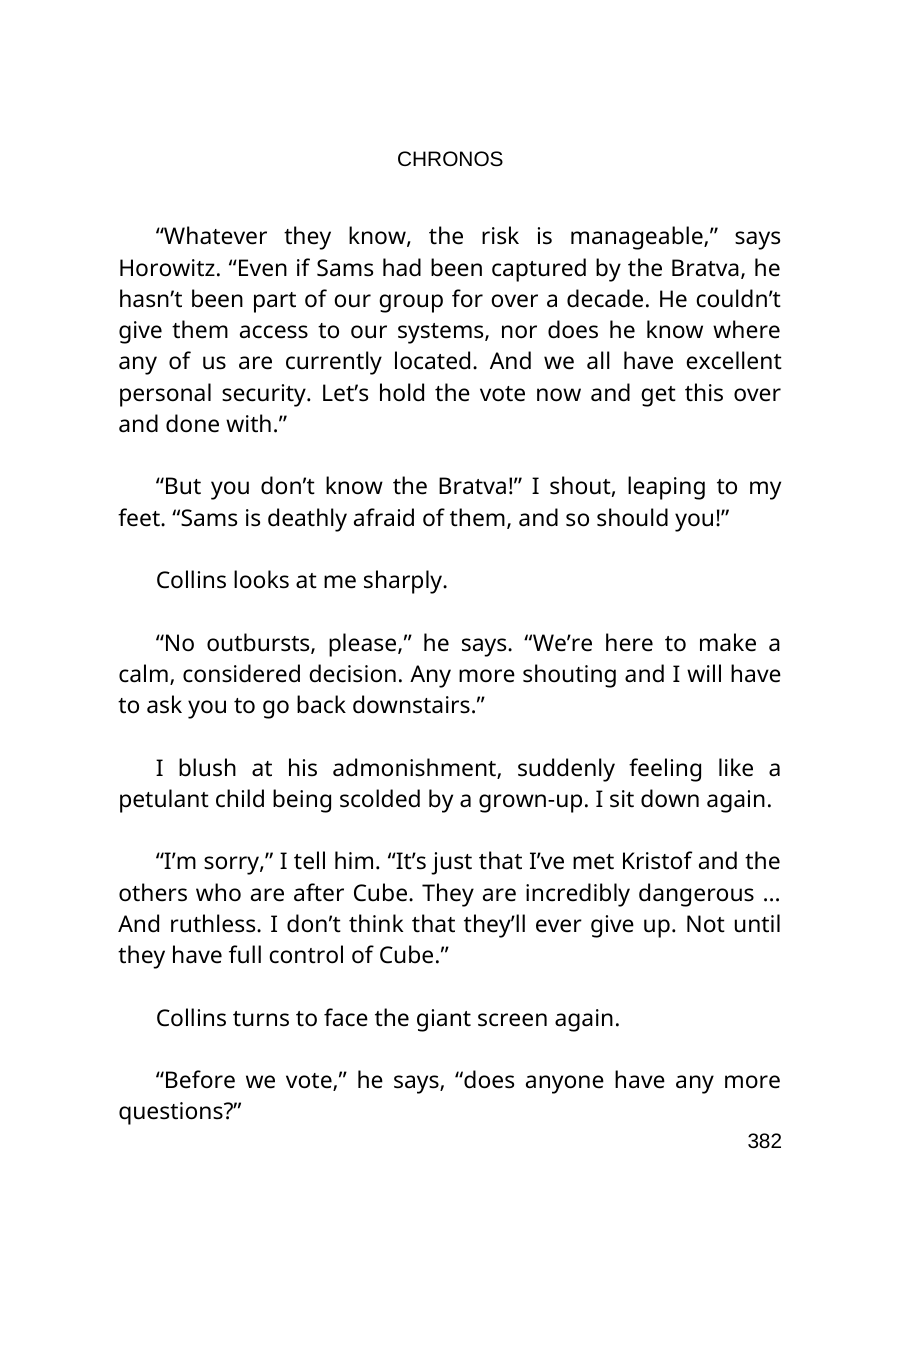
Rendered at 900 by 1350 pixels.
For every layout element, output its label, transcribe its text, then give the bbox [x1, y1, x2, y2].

text I blush at his admonishment, suddenly feeling like a petulant child being scolded by a grown-up. I sit down again. [118, 751, 782, 814]
text Collins looks at me sharply. [118, 564, 782, 595]
text “Whatever they know, the risk is manageable,” says Horowitz. “Even if Sams had been captured by the Bratva, he hasn’t been part of our group for over a decade. He couldn’t give them access to our systems, nor does he know where any of us are currently located. And we all have excellent personal security. Let’s hold the vote now and get this over and done with.” [118, 220, 782, 439]
text “I’m sorry,” I tell him. “It’s just that I’ve met Kristof and the others who are after Cube. They are incredibly dangerous … And ruthless. I don’t think that they’ll ever give up. Not until they have full control of Cube.” [118, 845, 782, 970]
text “No outbursts, please,” he says. “We’re here to make a calm, considered decision. Any more shouting and I will have to ask you to go back downstairs.” [118, 626, 782, 720]
text Collins turns to face the giant screen again. [118, 1001, 782, 1033]
text “Before we vote,” he says, “does anyone have any more questions?” [118, 1064, 782, 1126]
text “But you don’t know the Bratva!” I shout, leaping to my feet. “Sams is deathly afraid of them, and so should you!” [118, 470, 782, 533]
